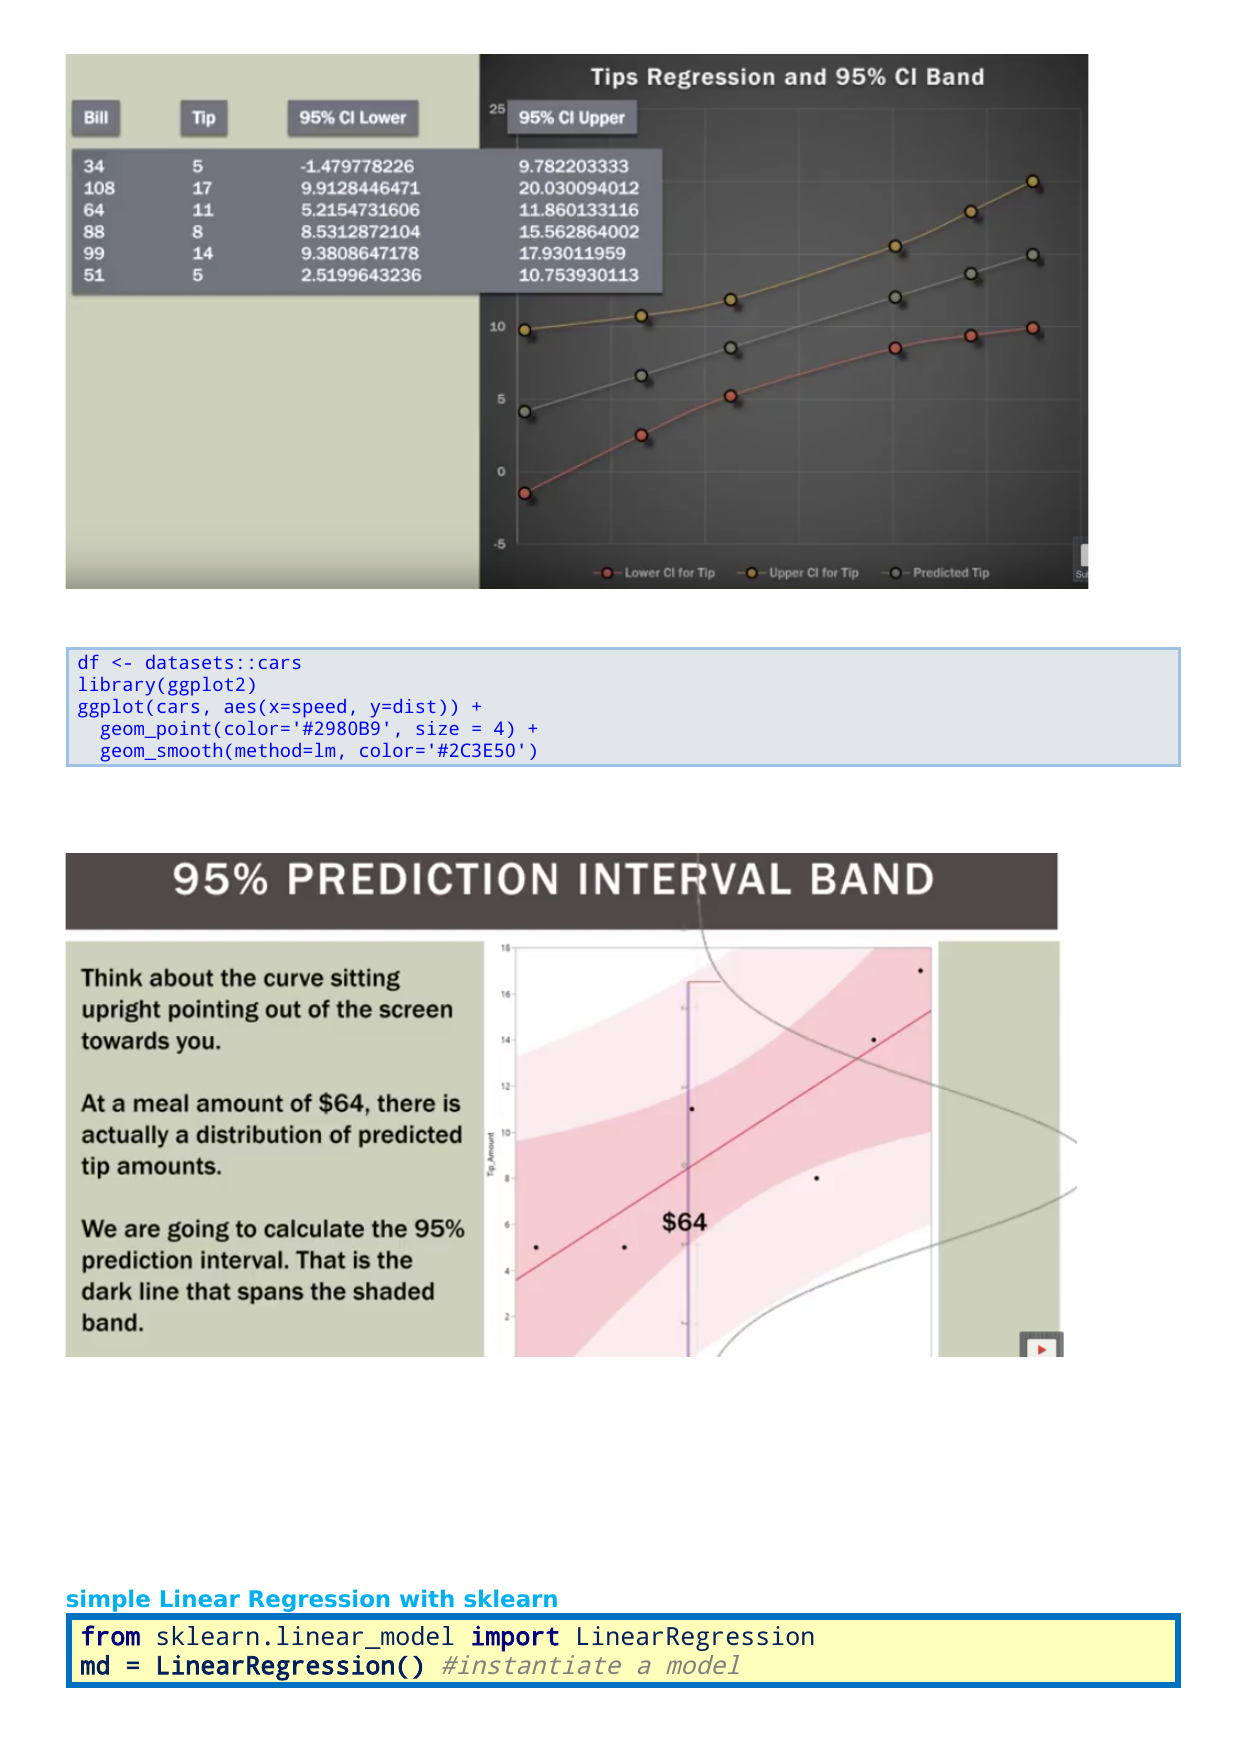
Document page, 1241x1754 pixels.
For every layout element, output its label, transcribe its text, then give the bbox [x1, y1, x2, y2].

text library(ggplot2) [69, 668, 1178, 691]
text from sklearn.linear_model import LinearRegression md = LinearRegression() #instantiate a model [72, 1620, 1175, 1682]
title simple Linear Regression with sklearn [66, 1587, 1181, 1613]
text ggplot(cars, aes(x=speed, y=dist)) + [69, 691, 1178, 712]
picture [65, 853, 1088, 1357]
text geom_point(color='#2980B9', size = 4) + [69, 712, 1178, 734]
text df <- datasets::cars [69, 650, 1178, 668]
text geom_smooth(method=lm, color='#2C3E50') [69, 734, 1178, 764]
picture [65, 54, 1089, 589]
